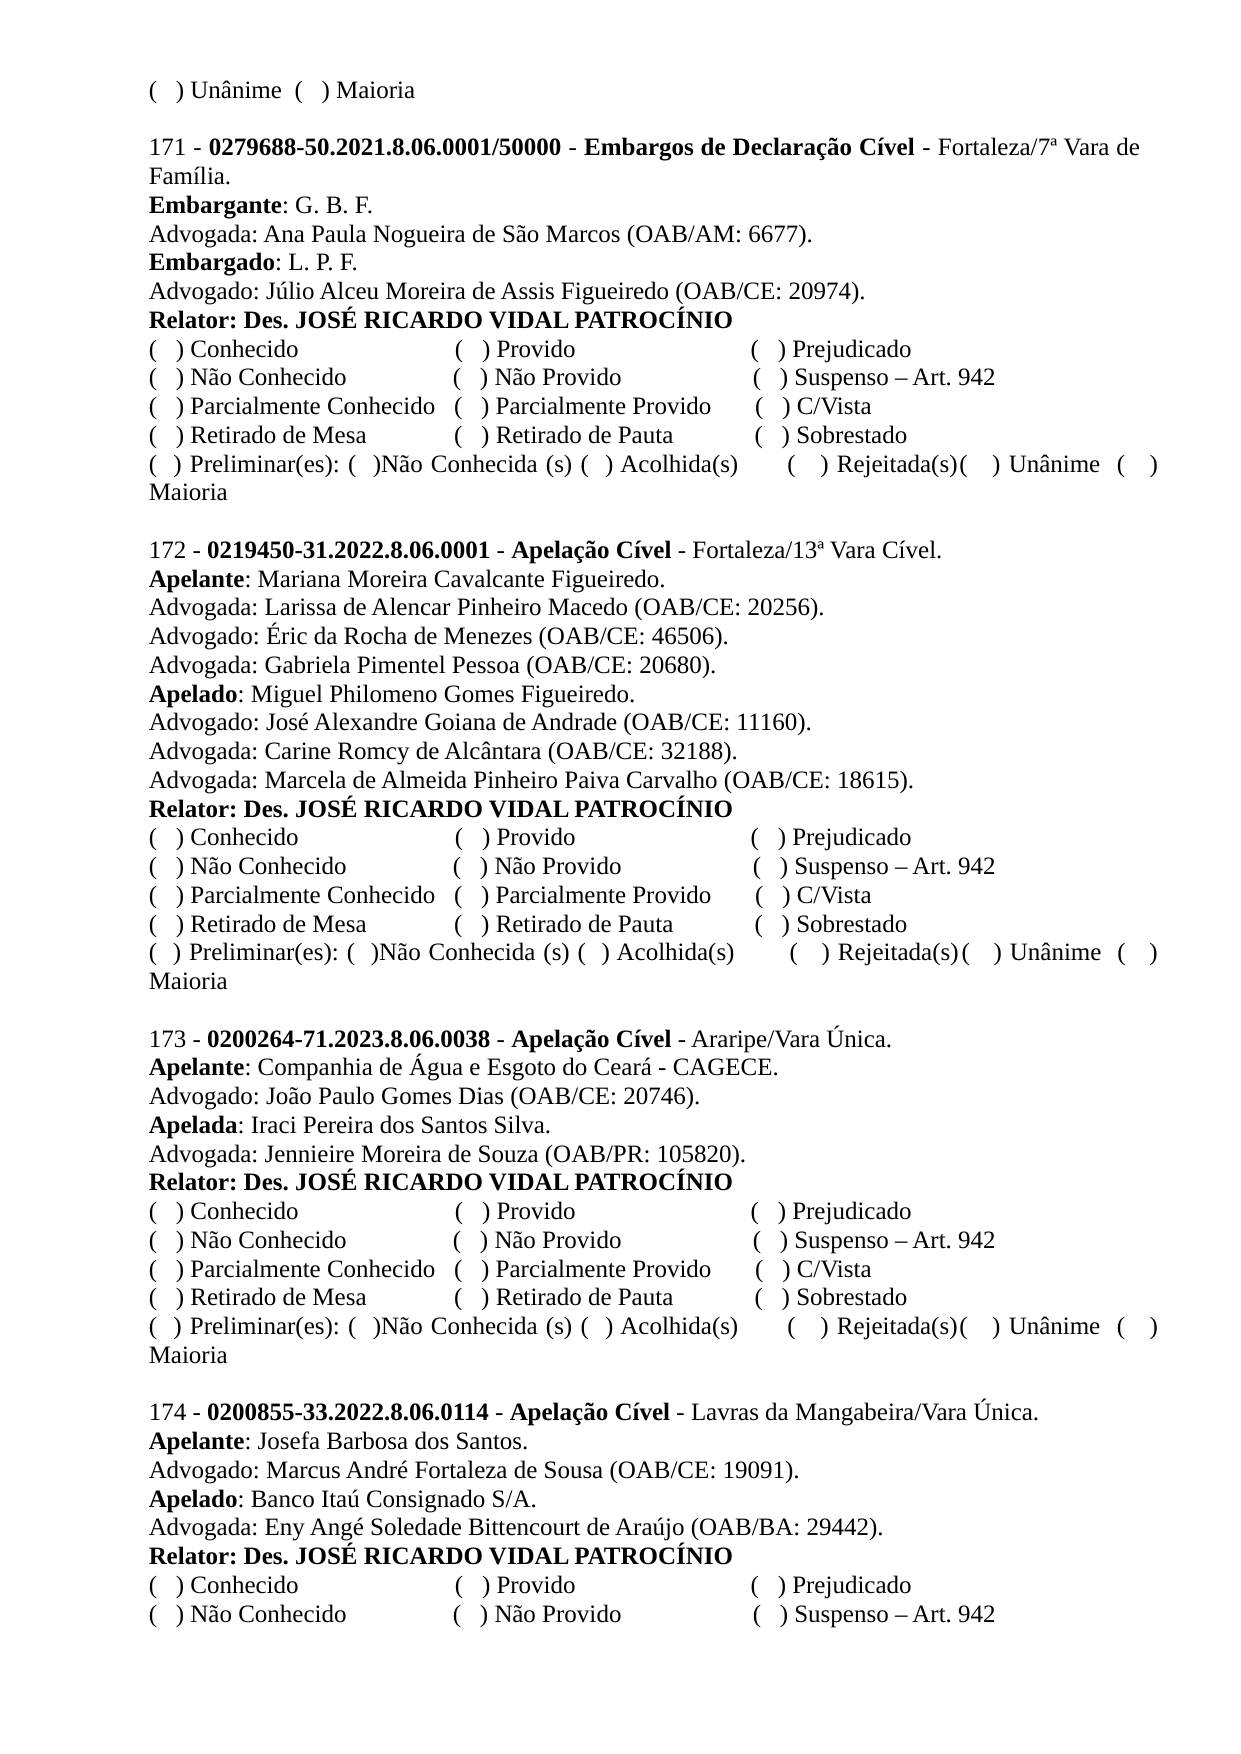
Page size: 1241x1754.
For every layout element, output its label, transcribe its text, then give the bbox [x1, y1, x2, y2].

text ( ) Não Conhecido ( ) Não Provido ( ) Suspenso – Art. 942 [148, 1225, 1158, 1254]
text Advogado: Júlio Alceu Moreira de Assis Figueiredo (OAB/CE: 20974). [148, 276, 1141, 305]
text ( ) Unânime ( ) Maioria [148, 75, 1158, 104]
text ( ) Retirado de Mesa ( ) Retirado de Pauta ( ) Sobrestado [148, 909, 1158, 937]
text ( ) Conhecido ( ) Provido ( ) Prejudicado [148, 1570, 1141, 1599]
text ( ) Não Conhecido ( ) Não Provido ( ) Suspenso – Art. 942 [148, 1599, 1158, 1627]
text Advogado: João Paulo Gomes Dias (OAB/CE: 20746). [148, 1081, 1141, 1110]
text 171 - 0279688-50.2021.8.06.0001/50000 - Embargos de Declaração Cível - Fortaleza/7ª Vara de Família. [148, 132, 1141, 190]
text Apelante: Josefa Barbosa dos Santos. [148, 1426, 1141, 1455]
text Advogada: Larissa de Alencar Pinheiro Macedo (OAB/CE: 20256). [148, 592, 1141, 621]
text Advogada: Ana Paula Nogueira de São Marcos (OAB/AM: 6677). [148, 219, 1141, 247]
text Embargante: G. B. F. [148, 190, 1141, 219]
text Advogada: Eny Angé Soledade Bittencourt de Araújo (OAB/BA: 29442). [148, 1512, 1141, 1541]
text 172 - 0219450-31.2022.8.06.0001 - Apelação Cível - Fortaleza/13ª Vara Cível. [148, 535, 1141, 564]
text 173 - 0200264-71.2023.8.06.0038 - Apelação Cível - Araripe/Vara Única. [148, 1024, 1141, 1052]
text 174 - 0200855-33.2022.8.06.0114 - Apelação Cível - Lavras da Mangabeira/Vara Única. [148, 1397, 1141, 1426]
text Embargado: L. P. F. [148, 247, 1141, 276]
text Relator: Des. JOSÉ RICARDO VIDAL PATROCÍNIO [148, 794, 1141, 822]
text Apelante: Mariana Moreira Cavalcante Figueiredo. [148, 564, 1141, 592]
text Relator: Des. JOSÉ RICARDO VIDAL PATROCÍNIO [148, 305, 1141, 334]
text Advogada: Gabriela Pimentel Pessoa (OAB/CE: 20680). [148, 650, 1141, 679]
text ( ) Preliminar(es): ( )Não Conhecida (s) ( ) Acolhida(s) ( ) Rejeitada(s)( ) Unânime ( ) Maioria [148, 449, 1158, 506]
text ( ) Preliminar(es): ( )Não Conhecida (s) ( ) Acolhida(s) ( ) Rejeitada(s)( ) Unânime ( ) Maioria [148, 937, 1158, 995]
text ( ) Conhecido ( ) Provido ( ) Prejudicado [148, 822, 1141, 851]
text Advogado: José Alexandre Goiana de Andrade (OAB/CE: 11160). [148, 707, 1141, 736]
text ( ) Parcialmente Conhecido ( ) Parcialmente Provido ( ) C/Vista [148, 880, 1158, 909]
text Apelado: Banco Itaú Consignado S/A. [148, 1484, 1141, 1512]
text Advogado: Éric da Rocha de Menezes (OAB/CE: 46506). [148, 621, 1141, 650]
text ( ) Retirado de Mesa ( ) Retirado de Pauta ( ) Sobrestado [148, 420, 1158, 449]
text Advogado: Marcus André Fortaleza de Sousa (OAB/CE: 19091). [148, 1455, 1141, 1484]
text ( ) Não Conhecido ( ) Não Provido ( ) Suspenso – Art. 942 [148, 362, 1158, 391]
text ( ) Conhecido ( ) Provido ( ) Prejudicado [148, 1196, 1141, 1225]
text Advogada: Marcela de Almeida Pinheiro Paiva Carvalho (OAB/CE: 18615). [148, 765, 1141, 794]
text ( ) Retirado de Mesa ( ) Retirado de Pauta ( ) Sobrestado [148, 1282, 1158, 1311]
text Advogada: Carine Romcy de Alcântara (OAB/CE: 32188). [148, 736, 1141, 765]
text Apelante: Companhia de Água e Esgoto do Ceará - CAGECE. [148, 1052, 1141, 1081]
text ( ) Parcialmente Conhecido ( ) Parcialmente Provido ( ) C/Vista [148, 1254, 1158, 1282]
text ( ) Não Conhecido ( ) Não Provido ( ) Suspenso – Art. 942 [148, 851, 1158, 880]
text ( ) Parcialmente Conhecido ( ) Parcialmente Provido ( ) C/Vista [148, 391, 1158, 420]
text Apelada: Iraci Pereira dos Santos Silva. [148, 1110, 1141, 1139]
text Relator: Des. JOSÉ RICARDO VIDAL PATROCÍNIO [148, 1541, 1141, 1570]
text ( ) Preliminar(es): ( )Não Conhecida (s) ( ) Acolhida(s) ( ) Rejeitada(s)( ) Unânime ( ) Maioria [148, 1311, 1158, 1369]
text ( ) Conhecido ( ) Provido ( ) Prejudicado [148, 334, 1141, 362]
text Relator: Des. JOSÉ RICARDO VIDAL PATROCÍNIO [148, 1167, 1141, 1196]
text Apelado: Miguel Philomeno Gomes Figueiredo. [148, 679, 1141, 707]
text Advogada: Jennieire Moreira de Souza (OAB/PR: 105820). [148, 1139, 1141, 1167]
